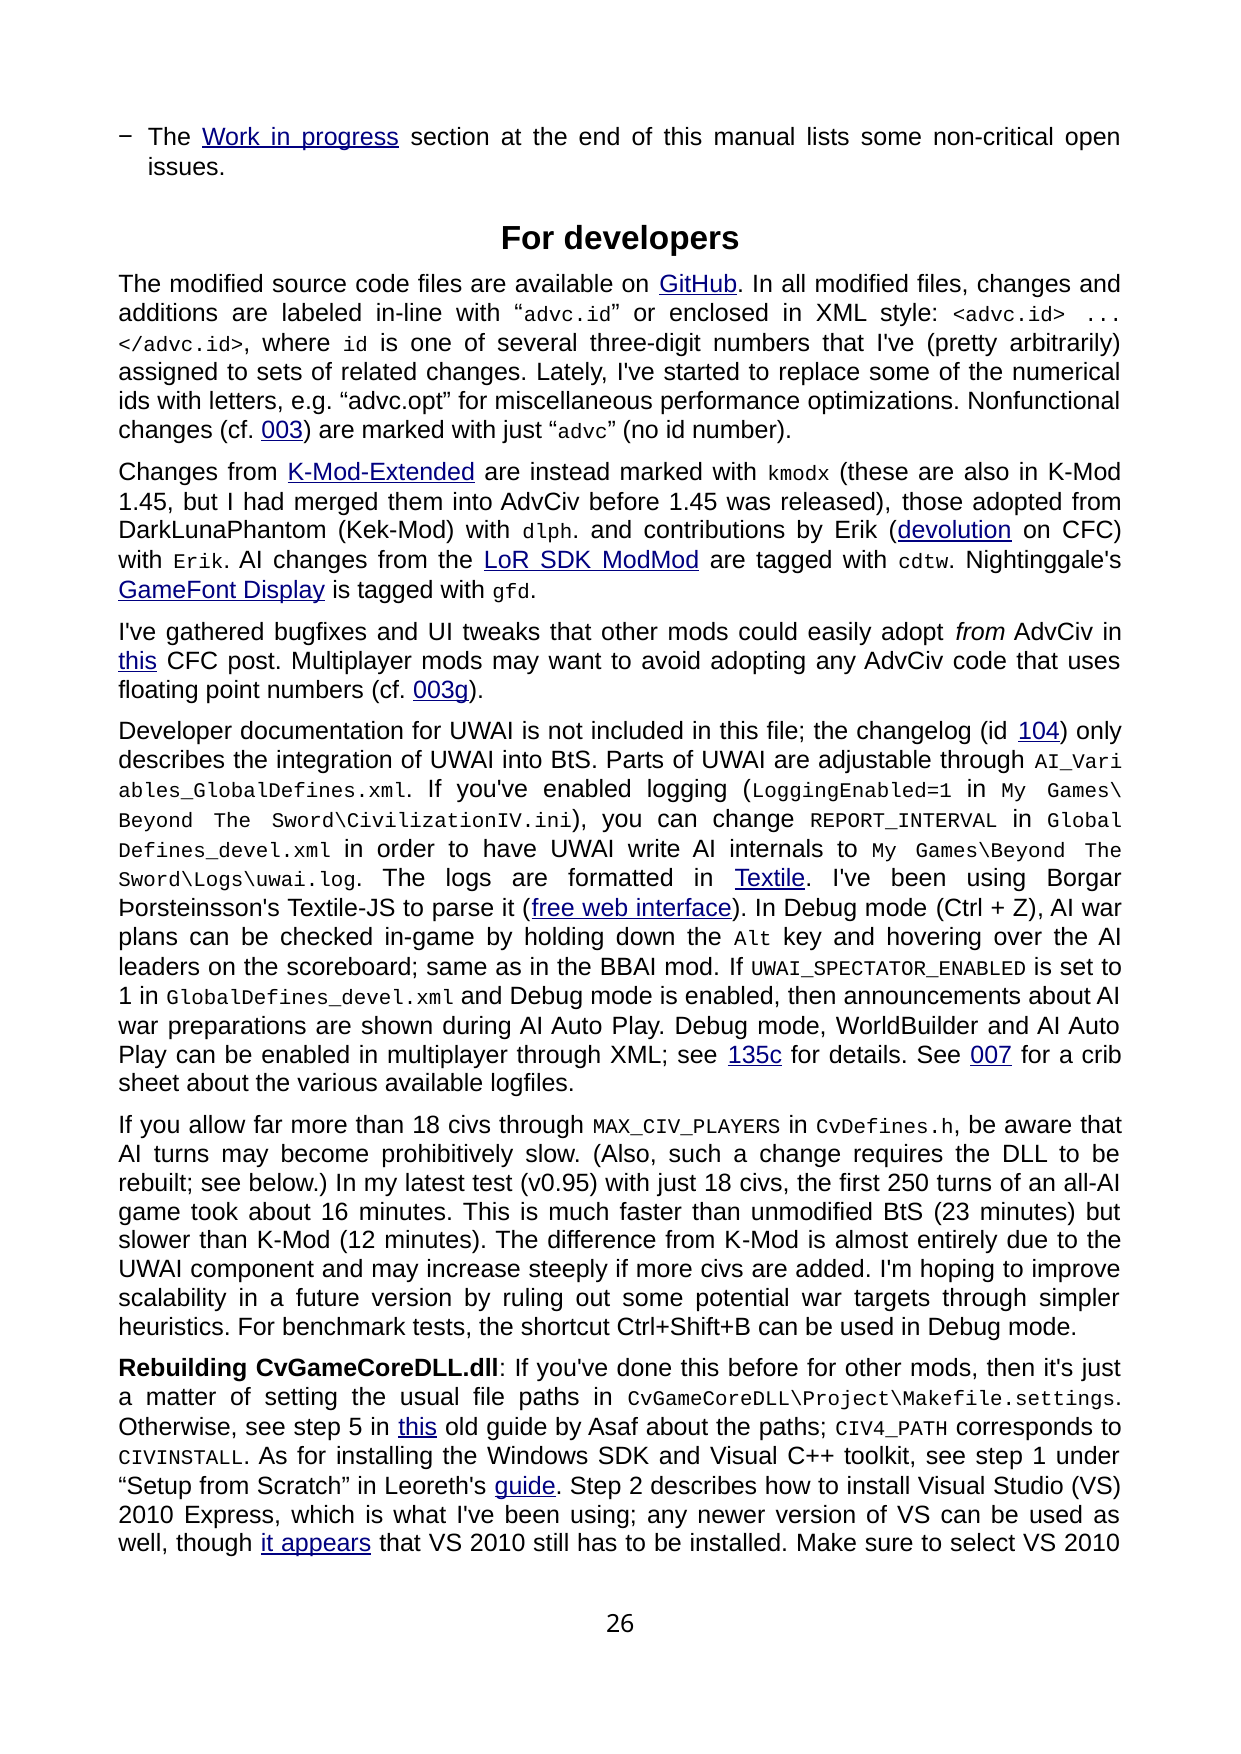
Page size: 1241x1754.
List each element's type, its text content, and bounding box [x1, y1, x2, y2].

text I've gathered bugfixes and UI tweaks that other mods could easily adopt from AdvCiv in this CFC post. Multiplayer mods may want to avoid adopting any AdvCiv code that uses floating point numbers (cf. 003g). [118, 617, 1122, 703]
text Rebuilding CvGameCoreDLL.dll: If you've done this before for other mods, then it's just a matter of setting the usual file paths in CvGameCoreDLL\Project\Makefile.settings. Otherwise, see step 5 in this old guide by Asaf about the paths; CIV4_PATH corresponds to CIVINSTALL. As for installing the Windows SDK and Visual C++ toolkit, see step 1 under “Setup from Scratch” in Leoreth's guide. Step 2 describes how to install Visual Studio (VS) 2010 Express, which is what I've been using; any newer version of VS can be used as well, though it appears that VS 2010 still has to be installed. Make sure to select VS 2010 [118, 1353, 1122, 1557]
text If you allow far more than 18 civs through MAX_CIV_PLAYERS in CvDefines.h, be aware that AI turns may become prohibitively slow. (Also, such a change requires the DLL to be rebuilt; see below.) In my latest test (v0.95) with just 18 civs, the first 250 turns of an all-AI game took about 16 minutes. This is much faster than unmodified BtS (23 minutes) but slower than K-Mod (12 minutes). The difference from K‑Mod is almost entirely due to the UWAI component and may increase steeply if more civs are added. I'm hoping to improve scalability in a future version by ruling out some potential war targets through simpler heuristics. For benchmark tests, the shortcut Ctrl+Shift+B can be used in Debug mode. [118, 1109, 1122, 1341]
text Changes from K-Mod-Extended are instead marked with kmodx (these are also in K-Mod 1.45, but I had merged them into AdvCiv before 1.45 was released), those adopted from DarkLunaPhantom (Kek-Mod) with dlph. and contributions by Erik (devolution on CFC) with Erik. AI changes from the LoR SDK ModMod are tagged with cdtw. Nightinggale's GameFont Display is tagged with gfd. [118, 457, 1122, 604]
subtitle For developers [118, 218, 1122, 257]
list The Work in progress section at the end of this manual lists some non-critical open issues. [118, 118, 1122, 181]
text The modified source code files are available on GitHub. In all modified files, changes and additions are labeled in-line with “advc.id” or enclosed in XML style: <advc.id> ... </advc.id>, where id is one of several three-digit numbers that I've (pretty arbitrarily) assigned to sets of related changes. Lately, I've started to replace some of the numerical ids with letters, e.g. “advc.opt” for miscellaneous performance optimizations. Nonfunctional changes (cf. 003) are marked with just “advc” (no id number). [118, 269, 1122, 444]
text Developer documentation for UWAI is not included in this file; the changelog (id 104) only describes the integration of UWAI into BtS. Parts of UWAI are adjustable through AI_Vari ables_GlobalDefines.xml. If you've enabled logging (LoggingEnabled=1 in My Games\Beyond The Sword\CivilizationIV.ini), you can change REPORT_INTERVAL in Global Defines_devel.xml in order to have UWAI write AI internals to My Games\Beyond The Sword\Logs\uwai.log. The logs are formatted in Textile. I've been using Borgar Þorsteinsson's Textile-JS to parse it (free web interface). In Debug mode (Ctrl + Z), AI war plans can be checked in-game by holding down the Alt key and hovering over the AI leaders on the scoreboard; same as in the BBAI mod. If UWAI_SPECTATOR_ENABLED is set to 1 in GlobalDefines_devel.xml and Debug mode is enabled, then announcements about AI war preparations are shown during AI Auto Play. Debug mode, WorldBuilder and AI Auto Play can be enabled in multiplayer through XML; see 135c for details. See 007 for a crib sheet about the various available logfiles. [118, 716, 1122, 1097]
